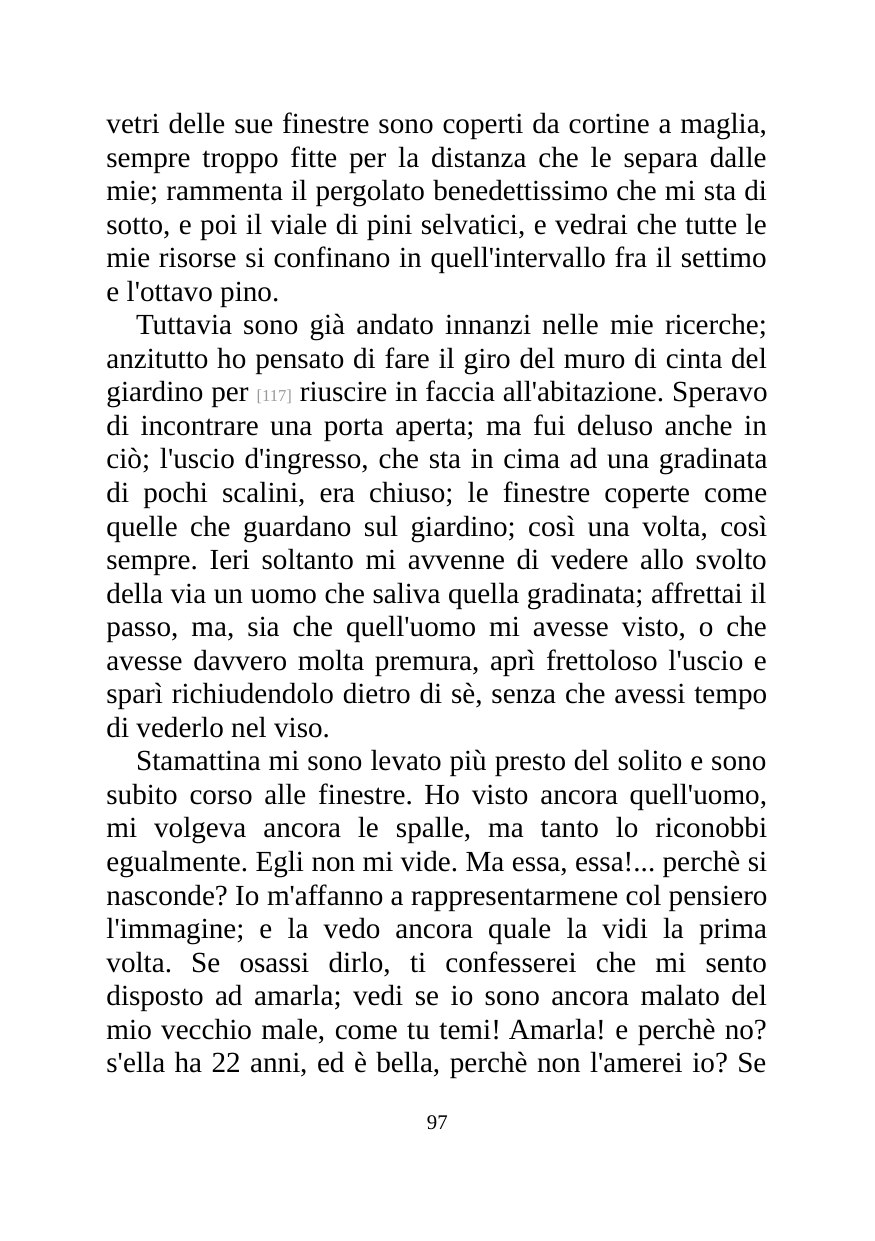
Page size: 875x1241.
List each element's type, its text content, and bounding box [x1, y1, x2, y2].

text vetri delle sue finestre sono coperti da cortine a maglia, sempre troppo fitte per la distanza che le separa dalle mie; rammenta il pergolato benedettissimo che mi sta di sotto, e poi il viale di pini selvatici, e vedrai che tutte le mie risorse si confinano in quell'intervallo fra il settimo e l'ottavo pino. [106, 106, 768, 307]
text Tuttavia sono già andato innanzi nelle mie ricerche; anzitutto ho pensato di fare il giro del muro di cinta del giardino per [117] riuscire in faccia all'abitazione. Speravo di incontrare una porta aperta; ma fui deluso anche in ciò; l'uscio d'ingresso, che sta in cima ad una gradinata di pochi scalini, era chiuso; le finestre coperte come quelle che guardano sul giardino; così una volta, così sempre. Ieri soltanto mi avvenne di vedere allo svolto della via un uomo che saliva quella gradinata; affrettai il passo, ma, sia che quell'uomo mi avesse visto, o che avesse davvero molta premura, aprì frettoloso l'uscio e sparì richiudendolo dietro di sè, senza che avessi tempo di vederlo nel viso. [106, 307, 768, 743]
text Stamattina mi sono levato più presto del solito e sono subito corso alle finestre. Ho visto ancora quell'uomo, mi volgeva ancora le spalle, ma tanto lo riconobbi egualmente. Egli non mi vide. Ma essa, essa!... perchè si nasconde? Io m'affanno a rappresentarmene col pensiero l'immagine; e la vedo ancora quale la vidi la prima volta. Se osassi dirlo, ti confesserei che mi sento disposto ad amarla; vedi se io sono ancora malato del mio vecchio male, come tu temi! Amarla! e perchè no? s'ella ha 22 anni, ed è bella, perchè non l'amerei io? Se [106, 743, 768, 1079]
